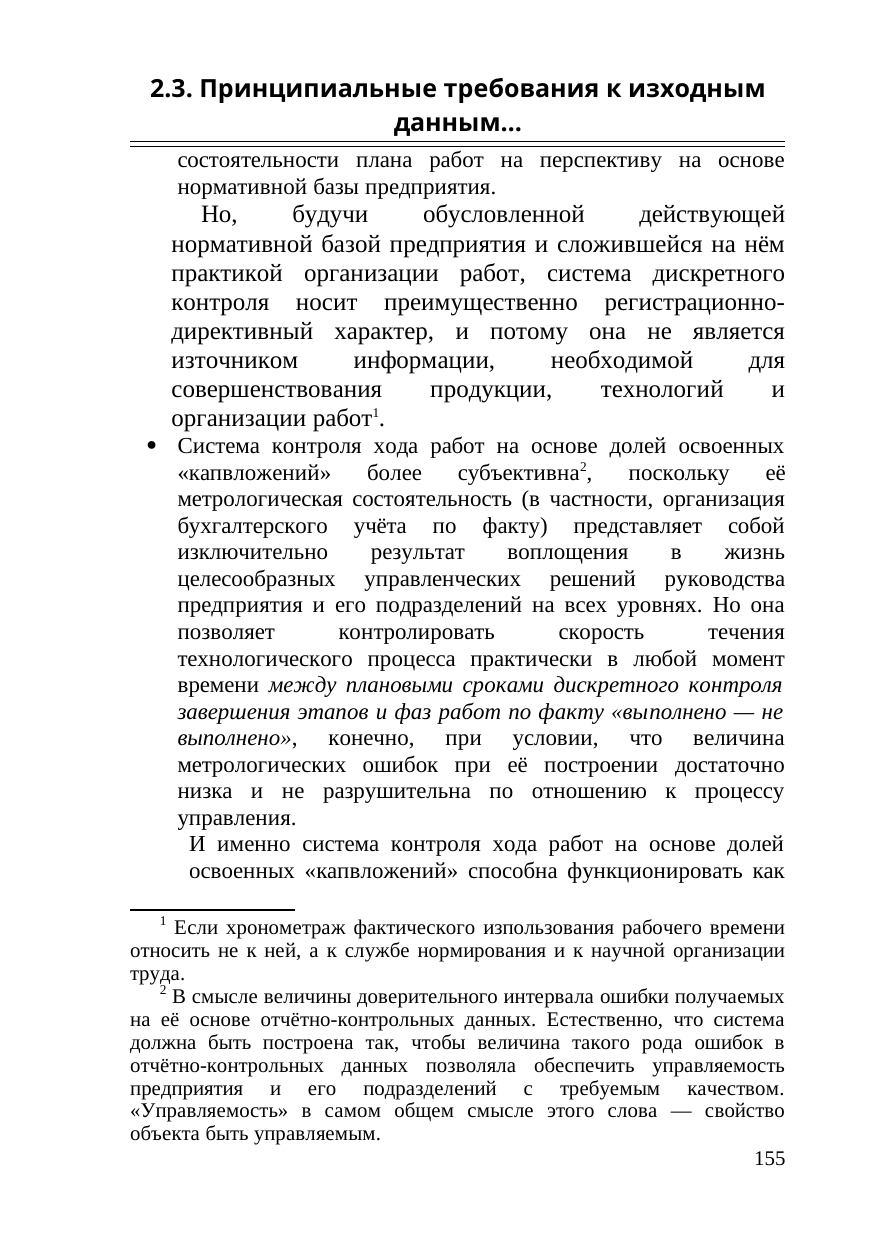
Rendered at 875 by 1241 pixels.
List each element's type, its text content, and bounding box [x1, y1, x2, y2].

list В смысле величины доверительного интервала ошибки получаемых на её основе отчётно-контрольных данных. Естественно, что система должна быть построена так, чтобы величина такого рода ошибок в отчётно-контрольных данных позволяла обеспечить управляемость предприятия и его подразделений с требуемым качеством. «Управляемость» в самом общем смысле этого слова — свойство объекта быть управляемым. [130, 985, 785, 1145]
list И именно система контроля хода работ на основе долей освоенных «капвложений» способна функционировать как [171, 830, 785, 883]
text Если хронометраж фактического изпользования рабочего времени относить не к ней, а к службе нормирования и к научной организации труда. [130, 916, 785, 985]
list Система контроля хода работ на основе долей освоенных «капвложений» более субъективна, поскольку её метрологическая состоятельность (в частности, организация бухгалтерского учёта по факту) представляет собой изключительно результат воплощения в жизнь целесообразных управленческих решений руководства предприятия и его подразделений на всех уровнях. Но она позволяет контролировать скорость течения технологического процесса практически в любой момент времени между плановыми сроками дискретного контроля завершения этапов и фаз работ по факту «вы­пол­нено — не выполнено», конечно, при условии, что величина метрологических ошибок при её построении достаточно низка и не разрушительна по отношению к процессу управления. [148, 432, 785, 830]
list состоятельности плана работ на перспективу на основе нормативной базы предприятия. [148, 147, 785, 199]
text Но, будучи обусловленной действующей нормативной базой предприятия и сложившейся на нём практикой организации работ, система дискретного контроля носит преимущественно регистрационно-директивный характер, и потому она не является източником информации, необходимой для совершенствования продукции, технологий и организации работ. [171, 199, 785, 432]
